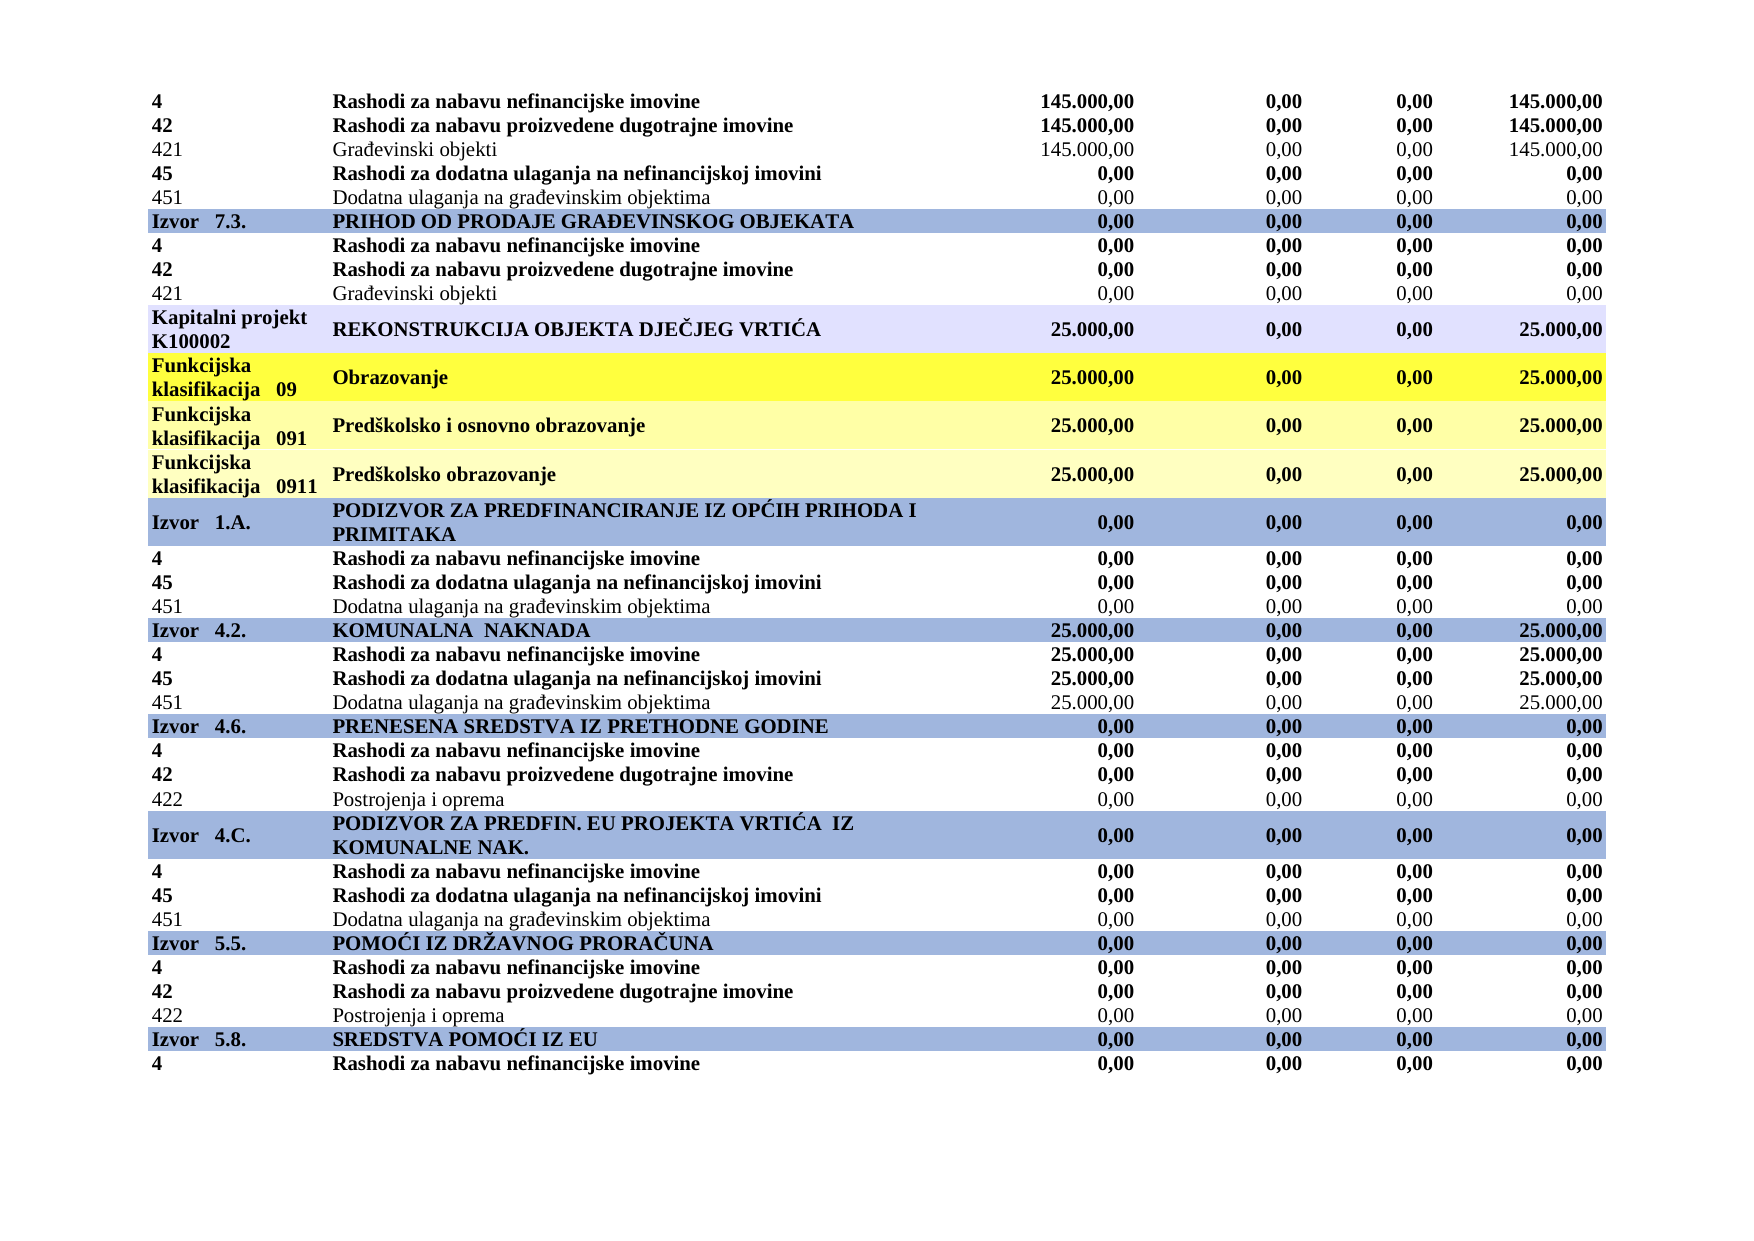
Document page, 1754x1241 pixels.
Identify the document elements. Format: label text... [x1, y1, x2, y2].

table_cell 25.000,00 [1437, 450, 1606, 498]
table_cell 0,00 [1306, 450, 1437, 498]
table_cell 42 [148, 113, 328, 137]
table_cell 0,00 [1437, 161, 1606, 185]
table_cell 0,00 [1138, 401, 1306, 449]
table_cell Funkcijska klasifikacija 09 [148, 353, 328, 401]
table_cell Rashodi za nabavu proizvedene dugotrajne imovine [328, 979, 968, 1003]
table_cell 0,00 [968, 233, 1138, 257]
table_cell PRIHOD OD PRODAJE GRAĐEVINSKOG OBJEKATA [328, 209, 968, 233]
table_cell 0,00 [1306, 305, 1437, 353]
table_cell 0,00 [1306, 498, 1437, 546]
table_cell Rashodi za nabavu proizvedene dugotrajne imovine [328, 763, 968, 786]
table_cell Dodatna ulaganja na građevinskim objektima [328, 185, 968, 209]
table_cell 0,00 [968, 1051, 1138, 1075]
table_cell Rashodi za nabavu proizvedene dugotrajne imovine [328, 113, 968, 137]
table_cell 0,00 [968, 738, 1138, 762]
table_cell 25.000,00 [968, 618, 1138, 642]
table_cell 0,00 [1306, 931, 1437, 955]
table_cell Funkcijska klasifikacija 091 [148, 401, 328, 449]
table_cell 145.000,00 [1437, 137, 1606, 161]
table_cell 0,00 [1306, 113, 1437, 137]
table_cell 145.000,00 [1437, 89, 1606, 113]
table_cell 45 [148, 666, 328, 690]
table_cell 0,00 [1306, 618, 1437, 642]
table_cell 4 [148, 233, 328, 257]
table_cell Rashodi za nabavu nefinancijske imovine [328, 642, 968, 666]
table_cell 0,00 [1306, 185, 1437, 209]
table_cell Rashodi za nabavu nefinancijske imovine [328, 859, 968, 883]
table_cell 0,00 [1437, 570, 1606, 594]
table_cell 4 [148, 642, 328, 666]
table_cell 0,00 [1138, 113, 1306, 137]
table_cell Postrojenja i oprema [328, 1003, 968, 1027]
table_cell 0,00 [1437, 233, 1606, 257]
table_cell Građevinski objekti [328, 281, 968, 305]
table_cell 0,00 [1138, 233, 1306, 257]
table_cell Rashodi za nabavu nefinancijske imovine [328, 1051, 968, 1075]
table_cell 0,00 [1138, 450, 1306, 498]
table_cell 421 [148, 281, 328, 305]
table_cell 0,00 [1306, 281, 1437, 305]
table_cell 0,00 [1138, 786, 1306, 811]
table_cell 45 [148, 161, 328, 185]
table_cell 451 [148, 594, 328, 618]
table_cell 0,00 [968, 546, 1138, 570]
table_cell Izvor 4.6. [148, 714, 328, 738]
table_cell 422 [148, 1003, 328, 1027]
table_cell 0,00 [968, 594, 1138, 618]
table_cell 0,00 [1437, 859, 1606, 883]
table_cell 4 [148, 1051, 328, 1075]
table_cell Izvor 5.5. [148, 931, 328, 955]
table_cell 0,00 [1437, 931, 1606, 955]
table_cell 451 [148, 690, 328, 714]
table_cell 0,00 [1138, 811, 1306, 859]
table_cell Izvor 5.8. [148, 1027, 328, 1051]
table_cell 0,00 [1138, 642, 1306, 666]
table_cell 0,00 [1437, 1051, 1606, 1075]
table_cell Rashodi za nabavu nefinancijske imovine [328, 738, 968, 762]
table_cell 0,00 [968, 185, 1138, 209]
table_cell 25.000,00 [1437, 690, 1606, 714]
table_cell 0,00 [1306, 233, 1437, 257]
table_cell 4 [148, 859, 328, 883]
table_cell 0,00 [1437, 714, 1606, 738]
table_cell 0,00 [1306, 955, 1437, 979]
table_cell 0,00 [1138, 89, 1306, 113]
table_cell 0,00 [1306, 786, 1437, 811]
table_cell 0,00 [1138, 161, 1306, 185]
table_cell 42 [148, 979, 328, 1003]
table_cell 0,00 [1306, 257, 1437, 281]
table_cell 145.000,00 [1437, 113, 1606, 137]
table_cell 0,00 [1138, 570, 1306, 594]
table_cell 0,00 [1306, 738, 1437, 762]
table_cell 0,00 [1138, 690, 1306, 714]
table_cell 0,00 [1306, 666, 1437, 690]
table_cell 0,00 [1437, 281, 1606, 305]
table_cell Izvor 4.2. [148, 618, 328, 642]
table_cell 0,00 [1437, 594, 1606, 618]
table_cell Dodatna ulaganja na građevinskim objektima [328, 594, 968, 618]
table_cell 25.000,00 [968, 401, 1138, 449]
table_cell 25.000,00 [968, 666, 1138, 690]
table_cell 4 [148, 546, 328, 570]
table_cell 0,00 [1306, 811, 1437, 859]
table_cell 0,00 [1138, 763, 1306, 786]
table_cell 0,00 [1306, 570, 1437, 594]
table_cell Rashodi za nabavu proizvedene dugotrajne imovine [328, 257, 968, 281]
table_cell 145.000,00 [968, 137, 1138, 161]
table_cell 0,00 [968, 498, 1138, 546]
table_cell 0,00 [1437, 498, 1606, 546]
table_cell Rashodi za dodatna ulaganja na nefinancijskoj imovini [328, 666, 968, 690]
table_cell 0,00 [1306, 642, 1437, 666]
table_cell Rashodi za nabavu nefinancijske imovine [328, 546, 968, 570]
table_cell 25.000,00 [1437, 305, 1606, 353]
table_cell 0,00 [968, 786, 1138, 811]
table_cell Predškolsko obrazovanje [328, 450, 968, 498]
table_cell 0,00 [1306, 161, 1437, 185]
table_cell Rashodi za nabavu nefinancijske imovine [328, 89, 968, 113]
table_cell Rashodi za nabavu nefinancijske imovine [328, 233, 968, 257]
table_cell 45 [148, 570, 328, 594]
table_cell 25.000,00 [1437, 353, 1606, 401]
table_cell 0,00 [968, 257, 1138, 281]
table_cell 0,00 [1306, 209, 1437, 233]
table_cell 0,00 [1306, 883, 1437, 907]
table_cell 0,00 [968, 907, 1138, 931]
table_cell 0,00 [1437, 811, 1606, 859]
table_cell 0,00 [968, 931, 1138, 955]
table_cell 0,00 [1437, 763, 1606, 786]
table_cell 0,00 [1437, 738, 1606, 762]
table_cell Izvor 7.3. [148, 209, 328, 233]
table_cell REKONSTRUKCIJA OBJEKTA DJEČJEG VRTIĆA [328, 305, 968, 353]
table_cell 0,00 [1306, 979, 1437, 1003]
table_cell SREDSTVA POMOĆI IZ EU [328, 1027, 968, 1051]
table_cell 0,00 [1138, 546, 1306, 570]
table_cell 0,00 [968, 1003, 1138, 1027]
table_cell 0,00 [1138, 257, 1306, 281]
table_cell 4 [148, 738, 328, 762]
table_cell 42 [148, 257, 328, 281]
table_cell 451 [148, 185, 328, 209]
table_cell 0,00 [1306, 353, 1437, 401]
table_cell PRENESENA SREDSTVA IZ PRETHODNE GODINE [328, 714, 968, 738]
table_cell 0,00 [1138, 498, 1306, 546]
table_cell 0,00 [1138, 931, 1306, 955]
table_cell 42 [148, 763, 328, 786]
table_cell 25.000,00 [1437, 401, 1606, 449]
table_cell 25.000,00 [968, 305, 1138, 353]
table_cell 0,00 [1138, 1027, 1306, 1051]
table_cell 0,00 [968, 763, 1138, 786]
table_cell 145.000,00 [968, 113, 1138, 137]
table_cell KOMUNALNA NAKNADA [328, 618, 968, 642]
table_cell 0,00 [1138, 714, 1306, 738]
table_cell 0,00 [968, 859, 1138, 883]
table_cell 0,00 [968, 1027, 1138, 1051]
table_cell 0,00 [1306, 859, 1437, 883]
table_cell Obrazovanje [328, 353, 968, 401]
table_cell Rashodi za dodatna ulaganja na nefinancijskoj imovini [328, 883, 968, 907]
table_cell 25.000,00 [968, 690, 1138, 714]
table_cell Predškolsko i osnovno obrazovanje [328, 401, 968, 449]
table_cell 4 [148, 955, 328, 979]
table_cell 0,00 [1306, 907, 1437, 931]
table_cell 0,00 [968, 161, 1138, 185]
table_cell 25.000,00 [968, 353, 1138, 401]
table_cell 0,00 [1437, 979, 1606, 1003]
table_cell 0,00 [1138, 618, 1306, 642]
table_cell Dodatna ulaganja na građevinskim objektima [328, 690, 968, 714]
table_cell 0,00 [1306, 763, 1437, 786]
table_cell 0,00 [968, 281, 1138, 305]
table_cell 0,00 [1138, 1003, 1306, 1027]
table_cell Izvor 1.A. [148, 498, 328, 546]
table_cell 0,00 [1437, 185, 1606, 209]
table_cell 0,00 [1138, 859, 1306, 883]
table_cell 0,00 [1306, 594, 1437, 618]
table_cell 0,00 [1138, 666, 1306, 690]
table_cell Građevinski objekti [328, 137, 968, 161]
table_cell 0,00 [1138, 883, 1306, 907]
table_cell PODIZVOR ZA PREDFINANCIRANJE IZ OPĆIH PRIHODA I PRIMITAKA [328, 498, 968, 546]
table_cell 0,00 [968, 979, 1138, 1003]
table_cell 0,00 [968, 570, 1138, 594]
table_cell 0,00 [1138, 907, 1306, 931]
table_cell 25.000,00 [968, 642, 1138, 666]
table_cell 25.000,00 [968, 450, 1138, 498]
table_cell 4 [148, 89, 328, 113]
table_cell 0,00 [1437, 546, 1606, 570]
table_cell 0,00 [1437, 1027, 1606, 1051]
table_cell 0,00 [1437, 1003, 1606, 1027]
table_cell 0,00 [1138, 281, 1306, 305]
table_cell 0,00 [1138, 353, 1306, 401]
table_cell 145.000,00 [968, 89, 1138, 113]
table_cell 0,00 [1306, 401, 1437, 449]
table_cell 0,00 [1437, 257, 1606, 281]
table_cell 0,00 [1138, 979, 1306, 1003]
table_cell 422 [148, 786, 328, 811]
table_cell 0,00 [1138, 185, 1306, 209]
table_cell 421 [148, 137, 328, 161]
table_cell 0,00 [968, 811, 1138, 859]
table_cell Kapitalni projekt K100002 [148, 305, 328, 353]
table_cell 0,00 [968, 714, 1138, 738]
table_cell Funkcijska klasifikacija 0911 [148, 450, 328, 498]
table_cell 0,00 [1306, 1003, 1437, 1027]
table_cell 0,00 [1437, 883, 1606, 907]
table_cell 451 [148, 907, 328, 931]
table_cell 0,00 [1437, 786, 1606, 811]
table_cell 25.000,00 [1437, 642, 1606, 666]
table_cell 0,00 [1306, 89, 1437, 113]
table_cell 0,00 [1306, 137, 1437, 161]
table_cell 0,00 [1138, 955, 1306, 979]
table_cell 0,00 [968, 883, 1138, 907]
table_cell 0,00 [1306, 714, 1437, 738]
table_cell 0,00 [1306, 546, 1437, 570]
table_cell 0,00 [1138, 738, 1306, 762]
table_cell 0,00 [1437, 955, 1606, 979]
table_cell 0,00 [1138, 305, 1306, 353]
table_cell 0,00 [1306, 690, 1437, 714]
table_cell 0,00 [1138, 594, 1306, 618]
table_cell 25.000,00 [1437, 618, 1606, 642]
table_cell 0,00 [1138, 1051, 1306, 1075]
table_cell Rashodi za nabavu nefinancijske imovine [328, 955, 968, 979]
table_cell PODIZVOR ZA PREDFIN. EU PROJEKTA VRTIĆA IZ KOMUNALNE NAK. [328, 811, 968, 859]
table_cell 0,00 [1138, 137, 1306, 161]
table_cell Izvor 4.C. [148, 811, 328, 859]
table_cell 0,00 [1437, 907, 1606, 931]
table_cell 0,00 [1306, 1027, 1437, 1051]
table_cell Dodatna ulaganja na građevinskim objektima [328, 907, 968, 931]
table_cell 0,00 [1437, 209, 1606, 233]
table_cell 0,00 [1306, 1051, 1437, 1075]
table_cell 45 [148, 883, 328, 907]
table_cell 0,00 [968, 209, 1138, 233]
table_cell 0,00 [1138, 209, 1306, 233]
table_cell 0,00 [968, 955, 1138, 979]
table_cell 25.000,00 [1437, 666, 1606, 690]
table_cell Rashodi za dodatna ulaganja na nefinancijskoj imovini [328, 570, 968, 594]
table_cell POMOĆI IZ DRŽAVNOG PRORAČUNA [328, 931, 968, 955]
table_cell Rashodi za dodatna ulaganja na nefinancijskoj imovini [328, 161, 968, 185]
table_cell Postrojenja i oprema [328, 786, 968, 811]
